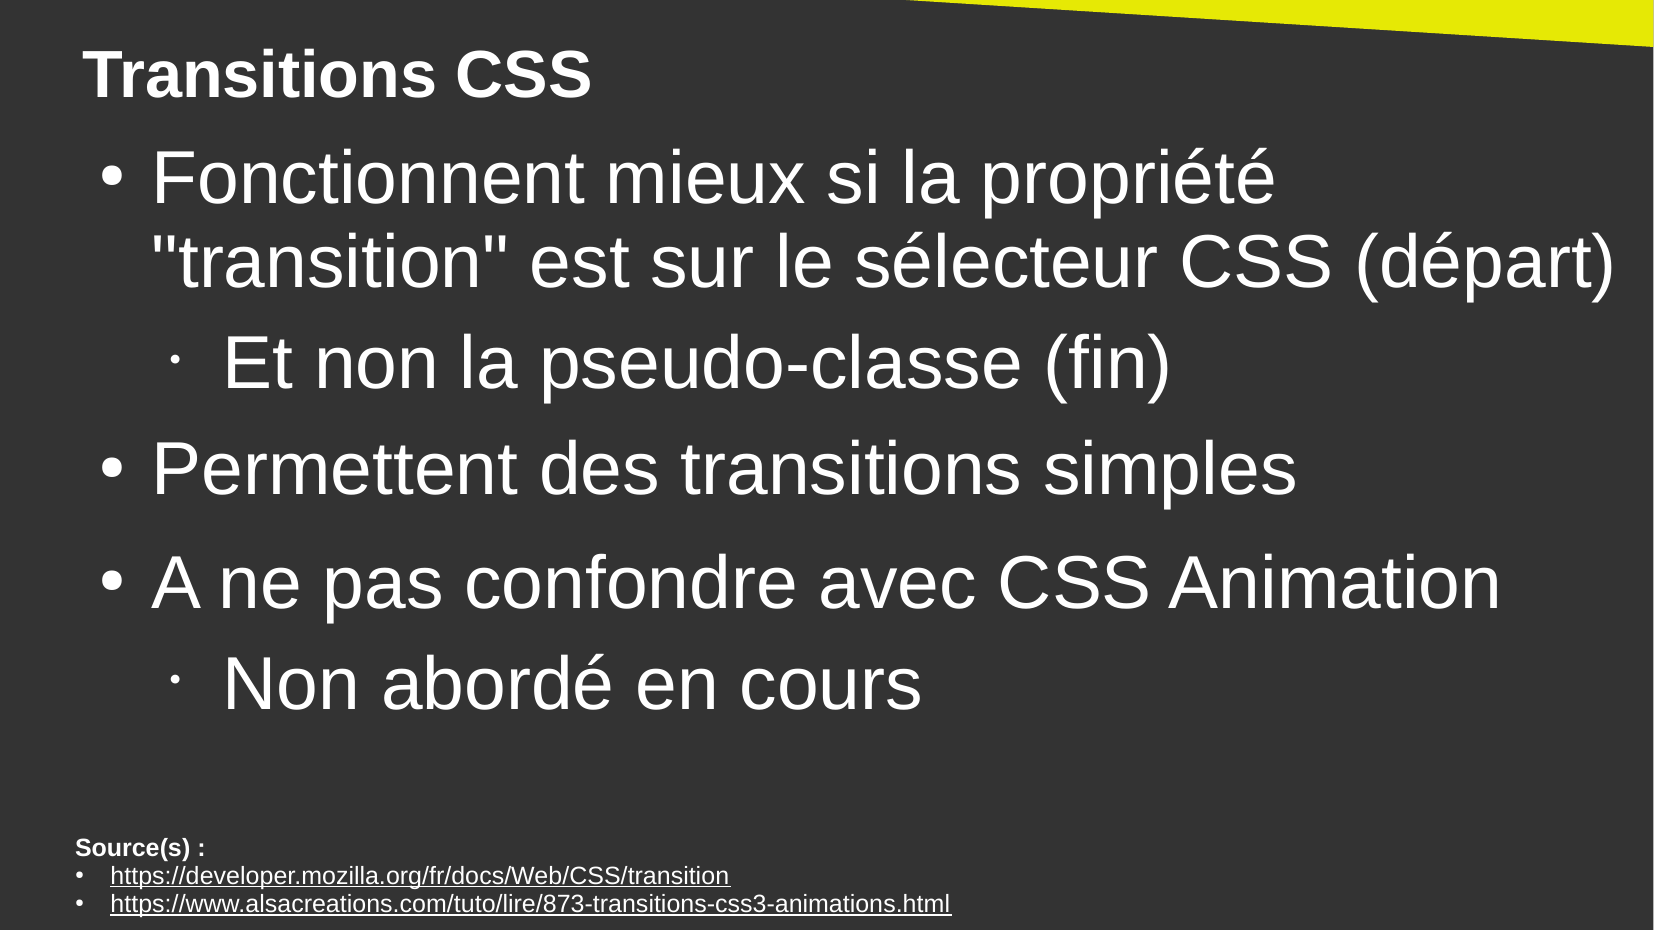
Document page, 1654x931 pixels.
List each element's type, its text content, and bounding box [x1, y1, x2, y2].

list Fonctionnent mieux si la propriété "transition" est sur le sélecteur CSS (départ) Et non la pseudo-classe (fin) Permettent des transitions simples A ne pas confondre avec CSS Animation Non abordé en cours [80, 135, 1620, 785]
title Transitions CSS [82, 37, 1571, 114]
text_box Source(s) : https://developer.mozilla.org/fr/docs/Web/CSS/transition https://www.alsacreations.com/tuto/lire/873-transitions-css3-animations.html [60, 826, 1546, 926]
text_box [906, 0, 1654, 47]
